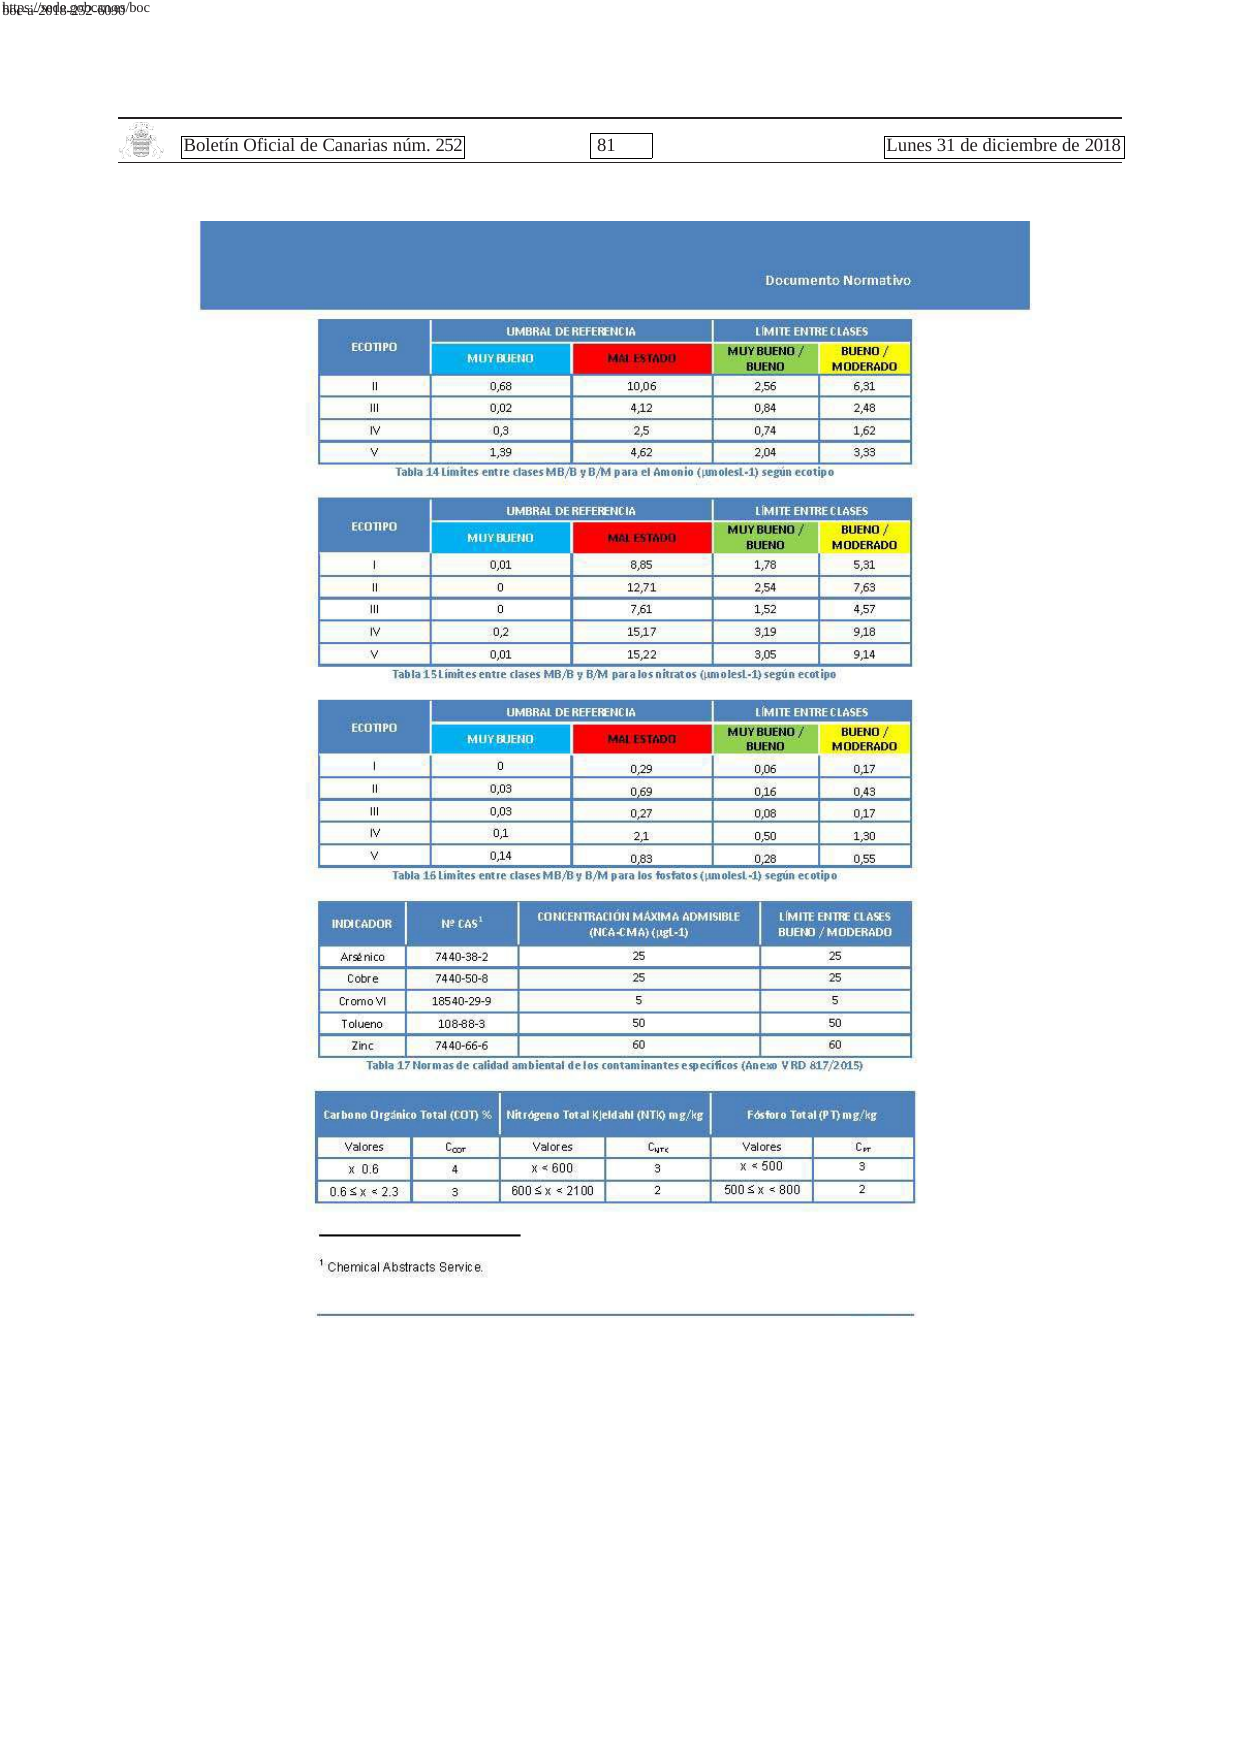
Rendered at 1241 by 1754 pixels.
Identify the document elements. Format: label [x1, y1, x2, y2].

picture [190, 221, 1033, 1318]
picture [118, 122, 164, 159]
